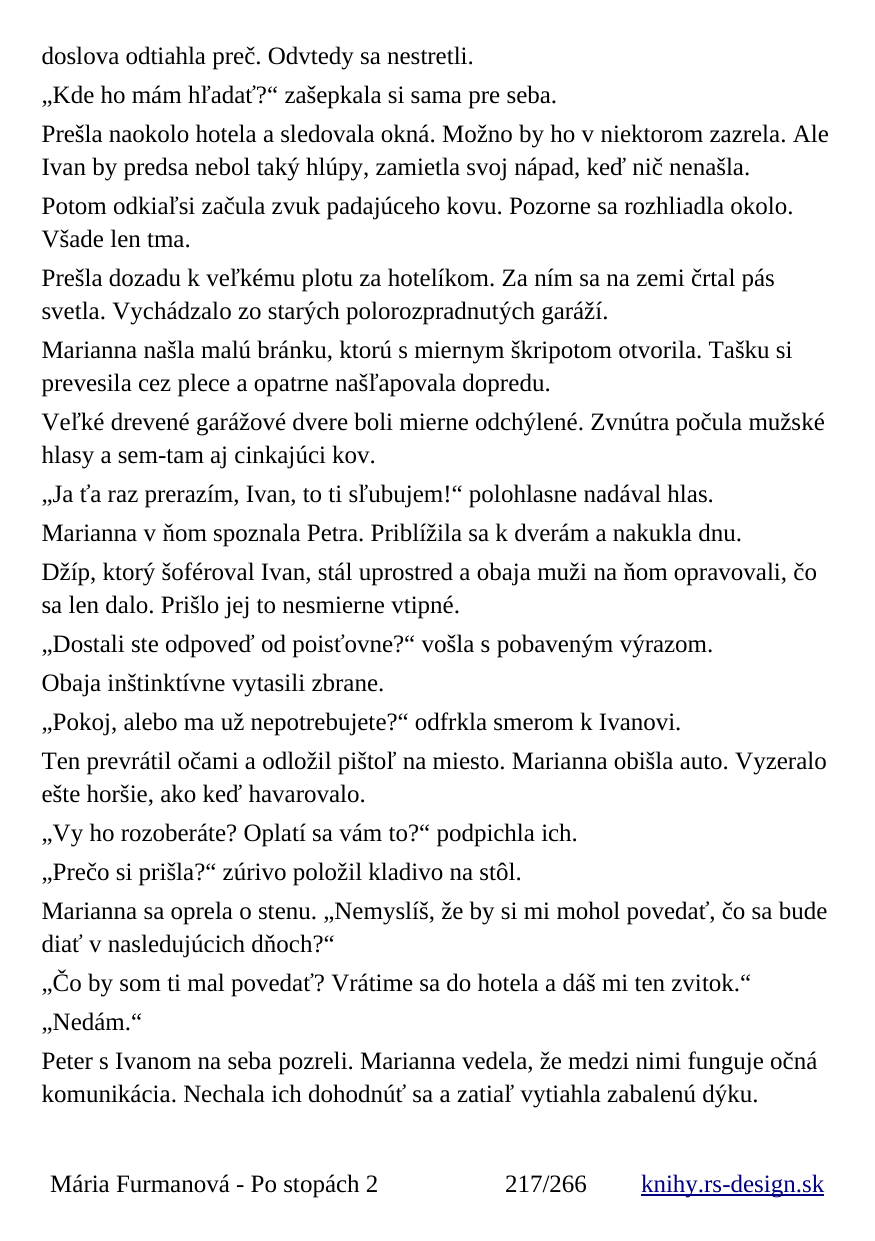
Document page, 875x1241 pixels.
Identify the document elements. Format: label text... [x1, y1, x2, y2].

text „Nedám.“ [41, 1007, 833, 1036]
text doslova odtiahla preč. Odvtedy sa nestretli. [41, 41, 833, 70]
text Marianna našla malú bránku, ktorú s miernym škripotom otvorila. Tašku si prevesila cez plece a opatrne našľapovala dopredu. [41, 335, 833, 397]
text „Ja ťa raz prerazím, Ivan, to ti sľubujem!“ polohlasne nadával hlas. [41, 479, 833, 508]
text „Vy ho rozoberáte? Oplatí sa vám to?“ podpichla ich. [41, 818, 833, 847]
text „Prečo si prišla?“ zúrivo položil kladivo na stôl. [41, 857, 833, 886]
text Veľké drevené garážové dvere boli mierne odchýlené. Zvnútra počula mužské hlasy a sem-tam aj cinkajúci kov. [41, 407, 833, 469]
text Obaja inštinktívne vytasili zbrane. [41, 668, 833, 697]
text Džíp, ktorý šoféroval Ivan, stál uprostred a obaja muži na ňom opravovali, čo sa len dalo. Prišlo jej to nesmierne vtipné. [41, 557, 833, 619]
text Prešla naokolo hotela a sledovala okná. Možno by ho v niektorom zazrela. Ale Ivan by predsa nebol taký hlúpy, zamietla svoj nápad, keď nič nenašla. [41, 119, 833, 181]
text Ten prevrátil očami a odložil pištoľ na miesto. Marianna obišla auto. Vyzeralo ešte horšie, ako keď havarovalo. [41, 746, 833, 808]
text Peter s Ivanom na seba pozreli. Marianna vedela, že medzi nimi funguje očná komunikácia. Nechala ich dohodnúť sa a zatiaľ vytiahla zabalenú dýku. [41, 1046, 833, 1107]
text „Čo by som ti mal povedať? Vrátime sa do hotela a dáš mi ten zvitok.“ [41, 968, 833, 997]
text Potom odkiaľsi začula zvuk padajúceho kovu. Pozorne sa rozhliadla okolo. Všade len tma. [41, 191, 833, 253]
text „Dostali ste odpoveď od poisťovne?“ vošla s pobaveným výrazom. [41, 629, 833, 658]
text Marianna v ňom spoznala Petra. Priblížila sa k dverám a nakukla dnu. [41, 518, 833, 547]
text „Pokoj, alebo ma už nepotrebujete?“ odfrkla smerom k Ivanovi. [41, 707, 833, 736]
text Marianna sa oprela o stenu. „Nemyslíš, že by si mi mohol povedať, čo sa bude diať v nasledujúcich dňoch?“ [41, 896, 833, 958]
text „Kde ho mám hľadať?“ zašepkala si sama pre seba. [41, 80, 833, 109]
text Prešla dozadu k veľkému plotu za hotelíkom. Za ním sa na zemi črtal pás svetla. Vychádzalo zo starých polorozpradnutých garáží. [41, 263, 833, 325]
